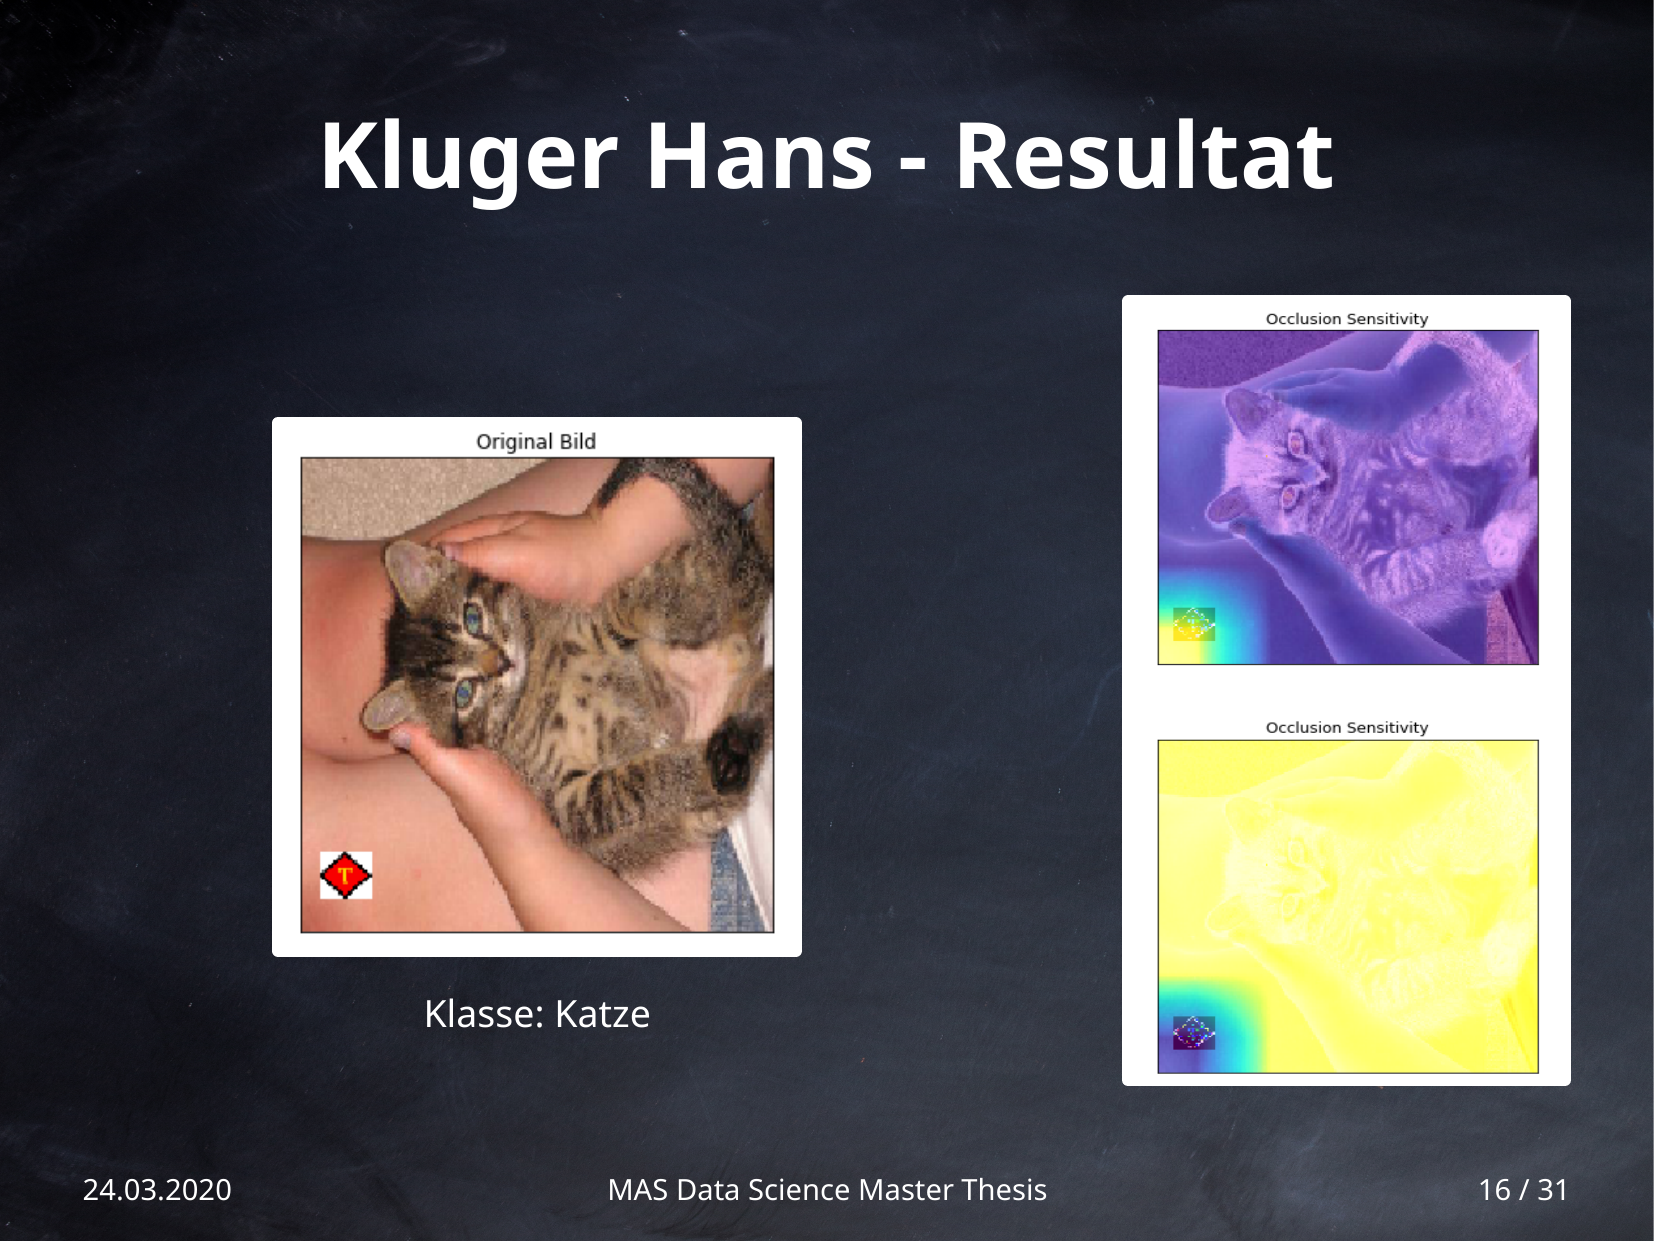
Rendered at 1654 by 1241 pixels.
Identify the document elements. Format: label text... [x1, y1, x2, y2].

picture [0, 0, 1654, 1241]
text_box Klasse: Katze [283, 980, 792, 1051]
title Kluger Hans - Resultat [82, 49, 1571, 257]
